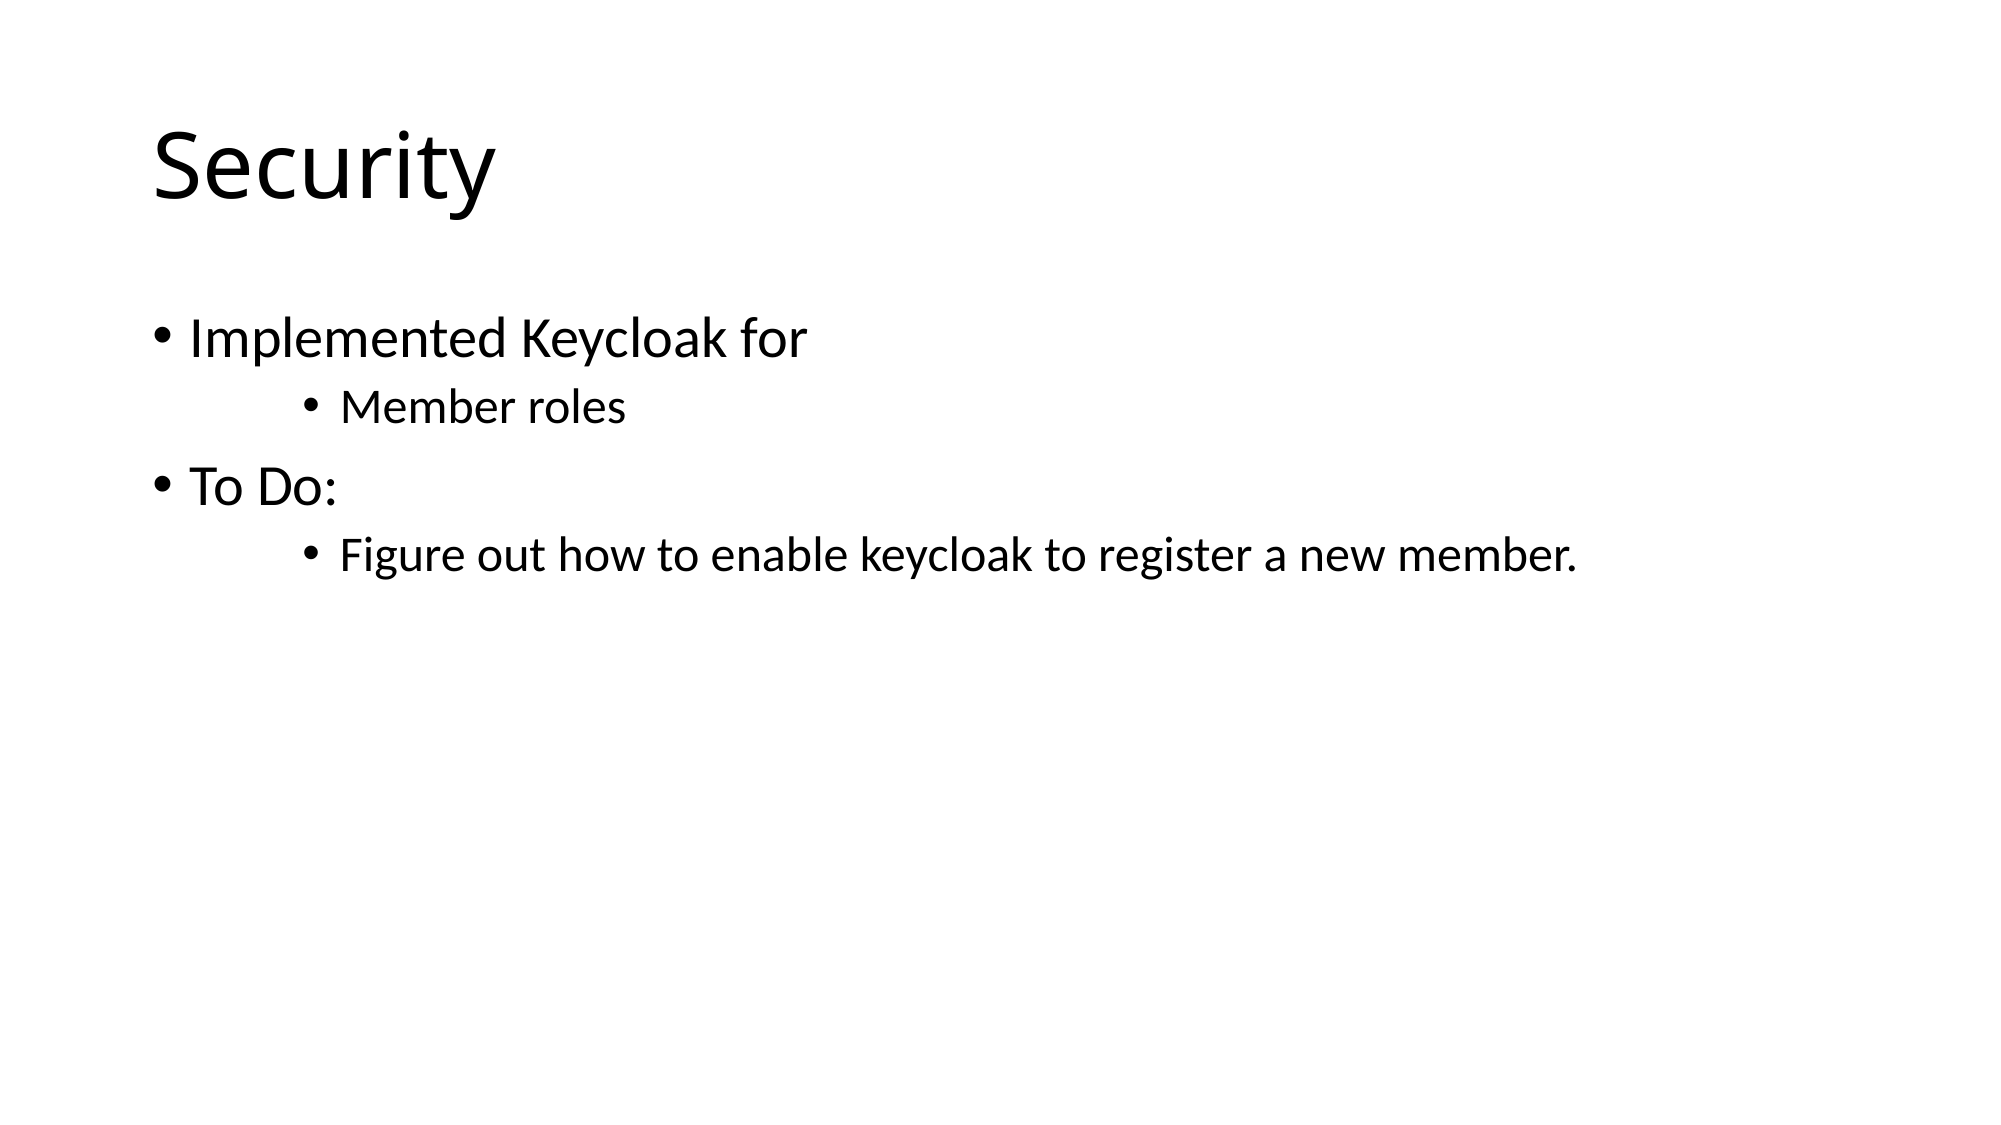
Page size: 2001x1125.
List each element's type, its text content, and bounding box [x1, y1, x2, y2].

list Implemented Keycloak for Member roles To Do: Figure out how to enable keycloak to register a new member. [137, 299, 1863, 1014]
title Security [137, 59, 1863, 278]
